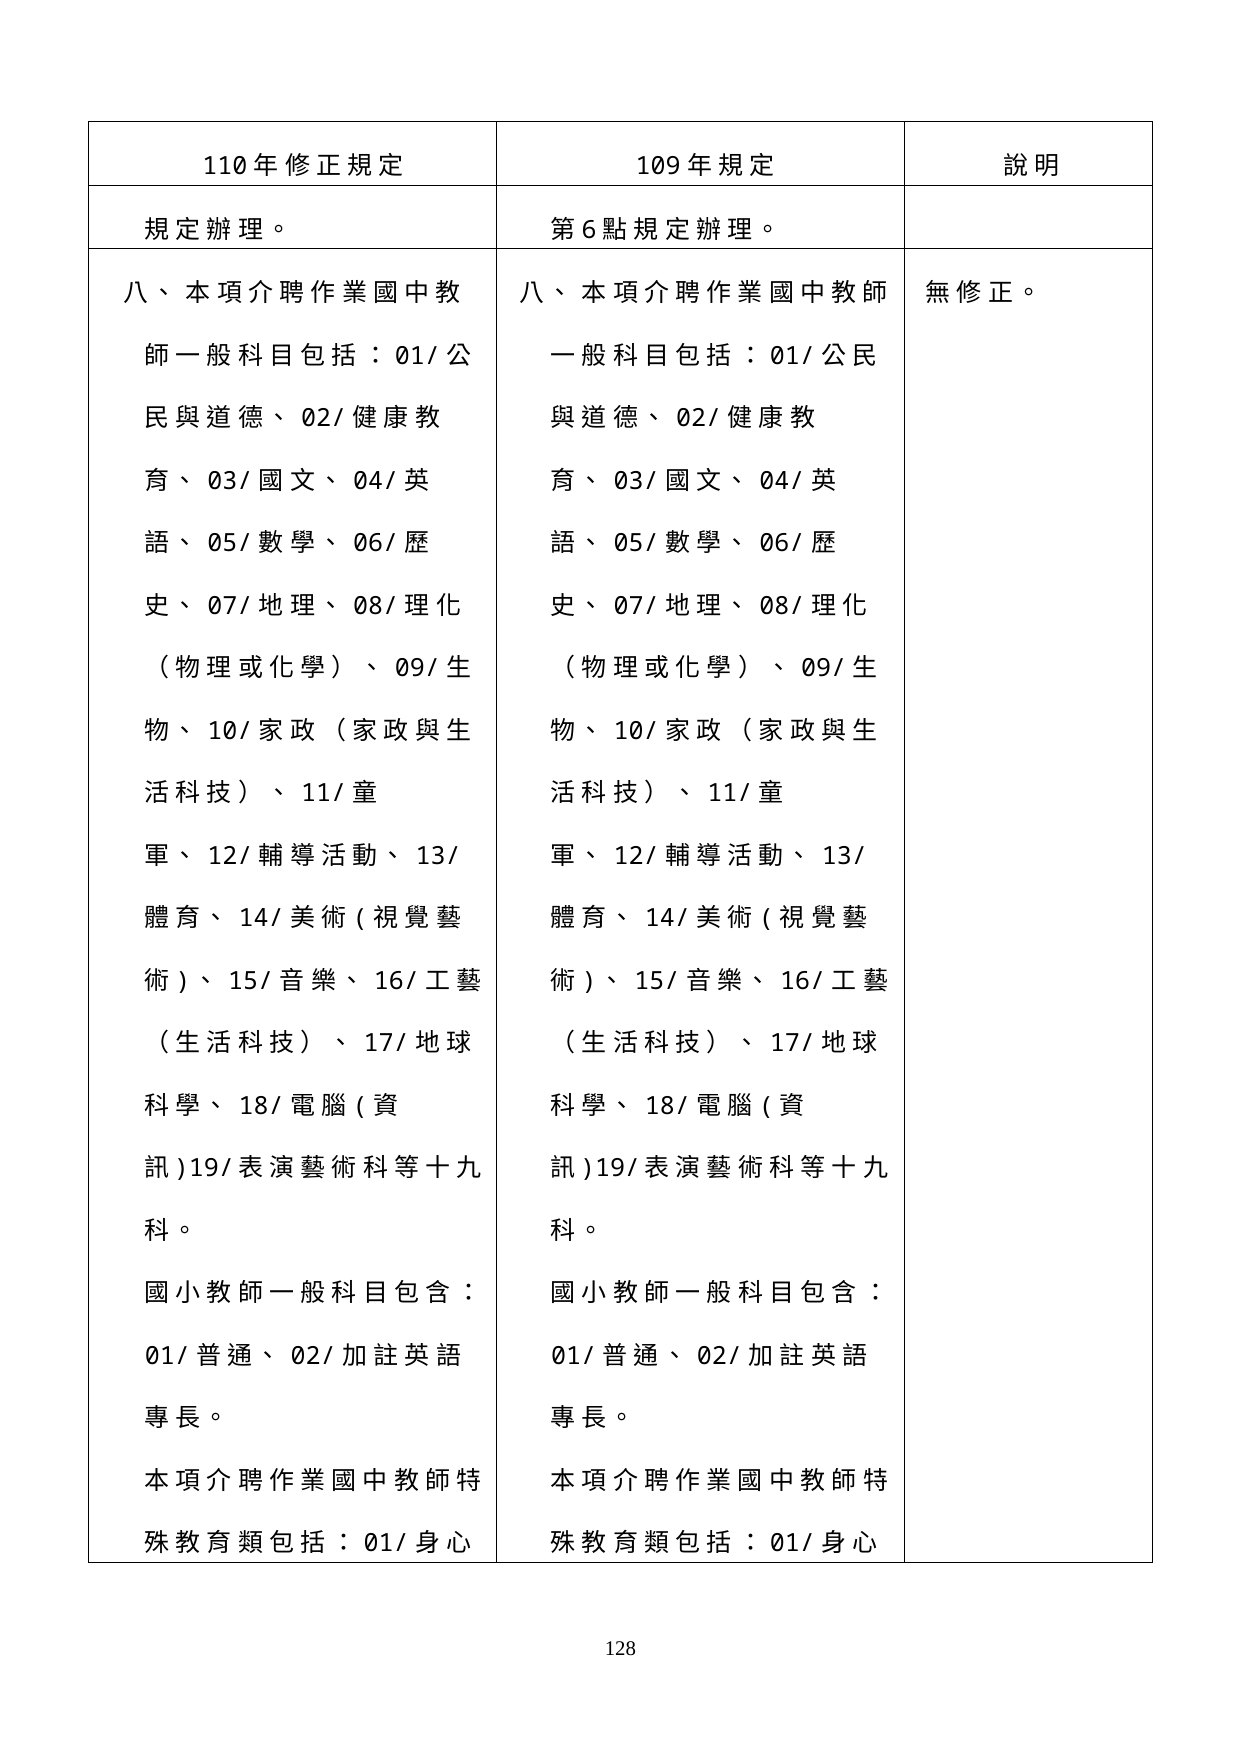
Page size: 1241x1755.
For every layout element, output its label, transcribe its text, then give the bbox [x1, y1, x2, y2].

table_header 說明 [905, 122, 1152, 185]
table_header 109年規定 [497, 122, 904, 185]
table_cell 規定辦理。 [89, 186, 496, 248]
table_cell [905, 186, 1152, 248]
table_cell 八、本項介聘作業國中教師一般科目包括：01/公民與道德、02/健康教育、03/國文、04/英語、05/數學、06/歷史、07/地理、08/理化（物理或化學）、09/生物、10/家政（家政與生活科技）、11/童軍、12/輔導活動、13/體育、14/美術(視覺藝術)、15/音樂、16/工藝（生活科技）、17/地球科學、18/電腦(資訊)19/表演藝術科等十九科。 國小教師一般科目包含：01/普通、02/加註英語專長。 本項介聘作業國中教師特殊教育類包括：01/身心 [497, 249, 904, 1562]
table_header 110年修正規定 [89, 122, 496, 185]
table_cell 無修正。 [905, 249, 1152, 1562]
table_cell 第6點規定辦理。 [497, 186, 904, 248]
table_cell 八、本項介聘作業國中教師一般科目包括：01/公民與道德、02/健康教育、03/國文、04/英語、05/數學、06/歷史、07/地理、08/理化（物理或化學）、09/生物、10/家政（家政與生活科技）、11/童軍、12/輔導活動、13/體育、14/美術(視覺藝術)、15/音樂、16/工藝（生活科技）、17/地球科學、18/電腦(資訊)19/表演藝術科等十九科。 國小教師一般科目包含：01/普通、02/加註英語專長。 本項介聘作業國中教師特殊教育類包括：01/身心 [89, 249, 496, 1562]
